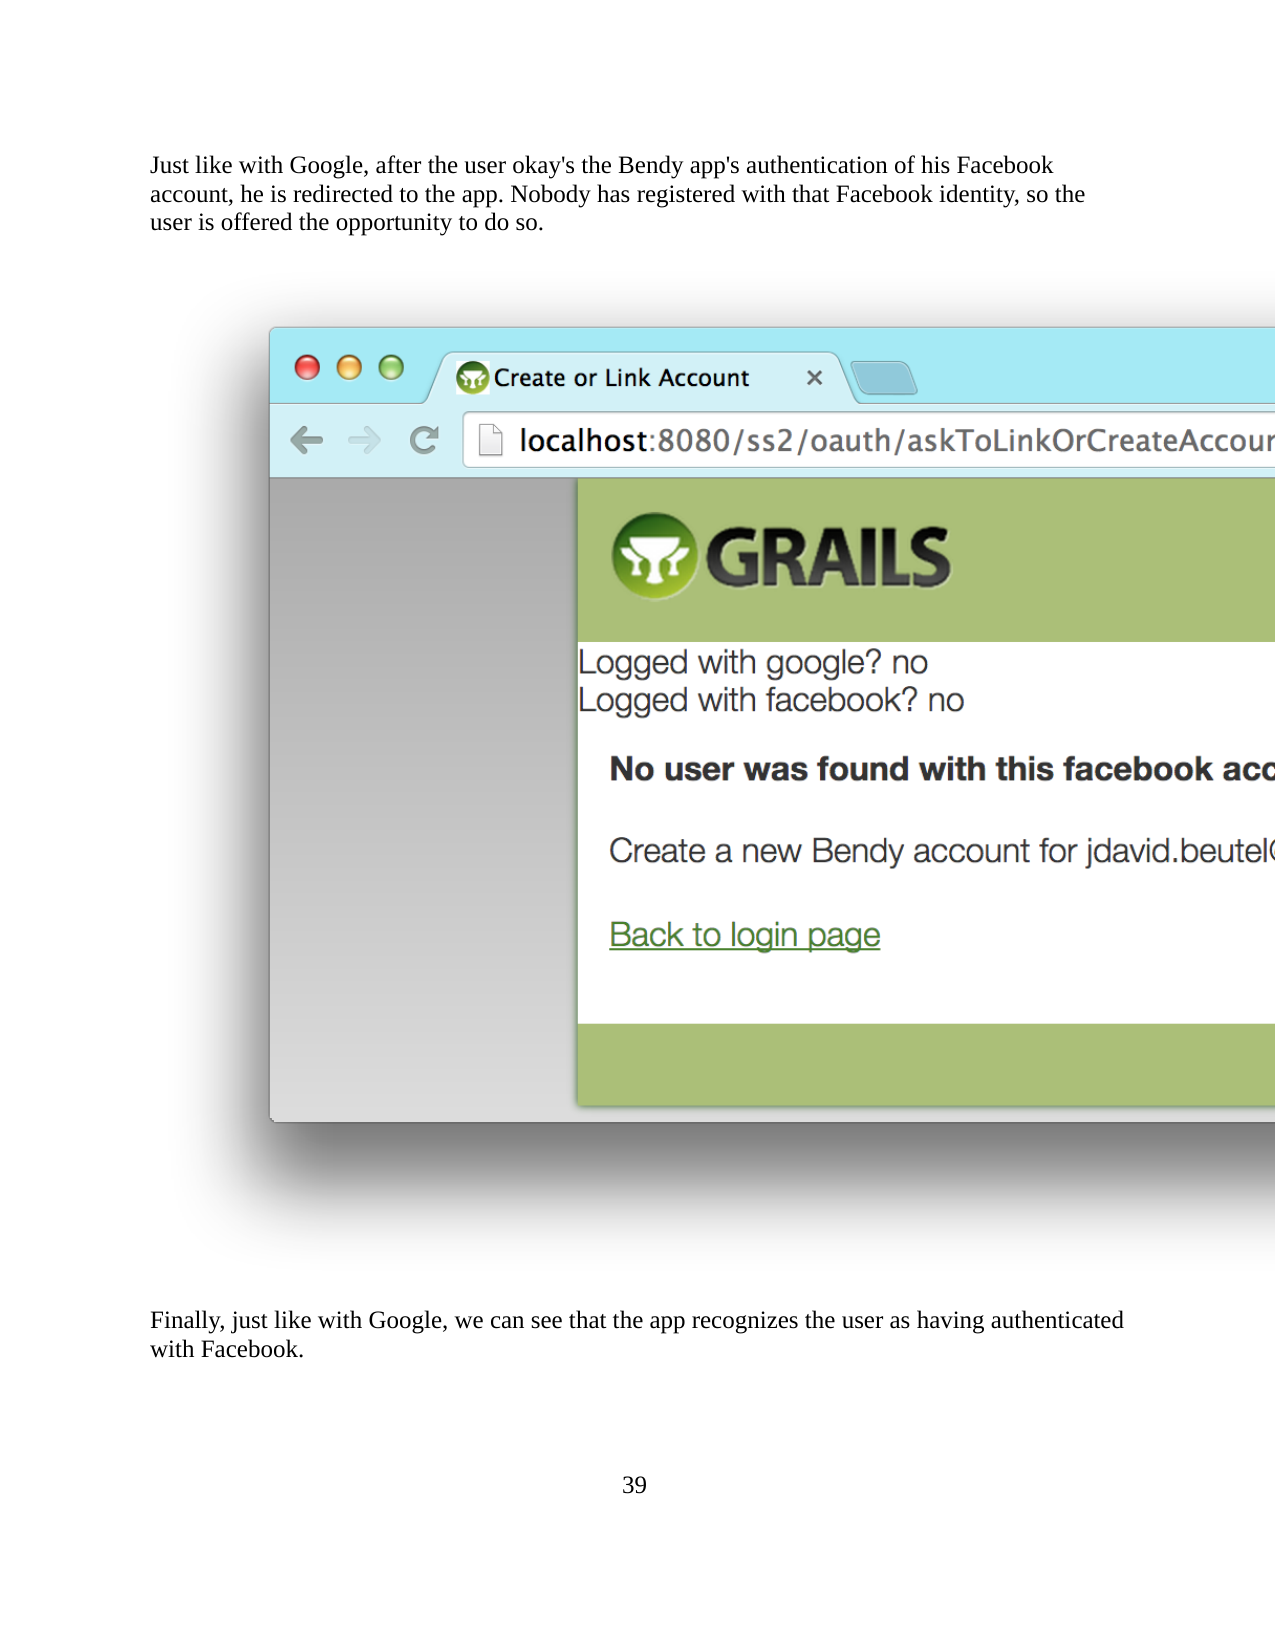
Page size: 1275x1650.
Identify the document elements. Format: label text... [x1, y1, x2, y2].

picture [150, 254, 1275, 1288]
text Finally, just like with Google, we can see that the app recognizes the user as having authenticated with Facebook. [150, 1305, 1125, 1363]
text Just like with Google, after the user okay's the Bendy app's authentication of his Facebook account, he is redirected to the app. Nobody has registered with that Facebook identity, so the user is offered the opportunity to do so. [150, 150, 1125, 236]
